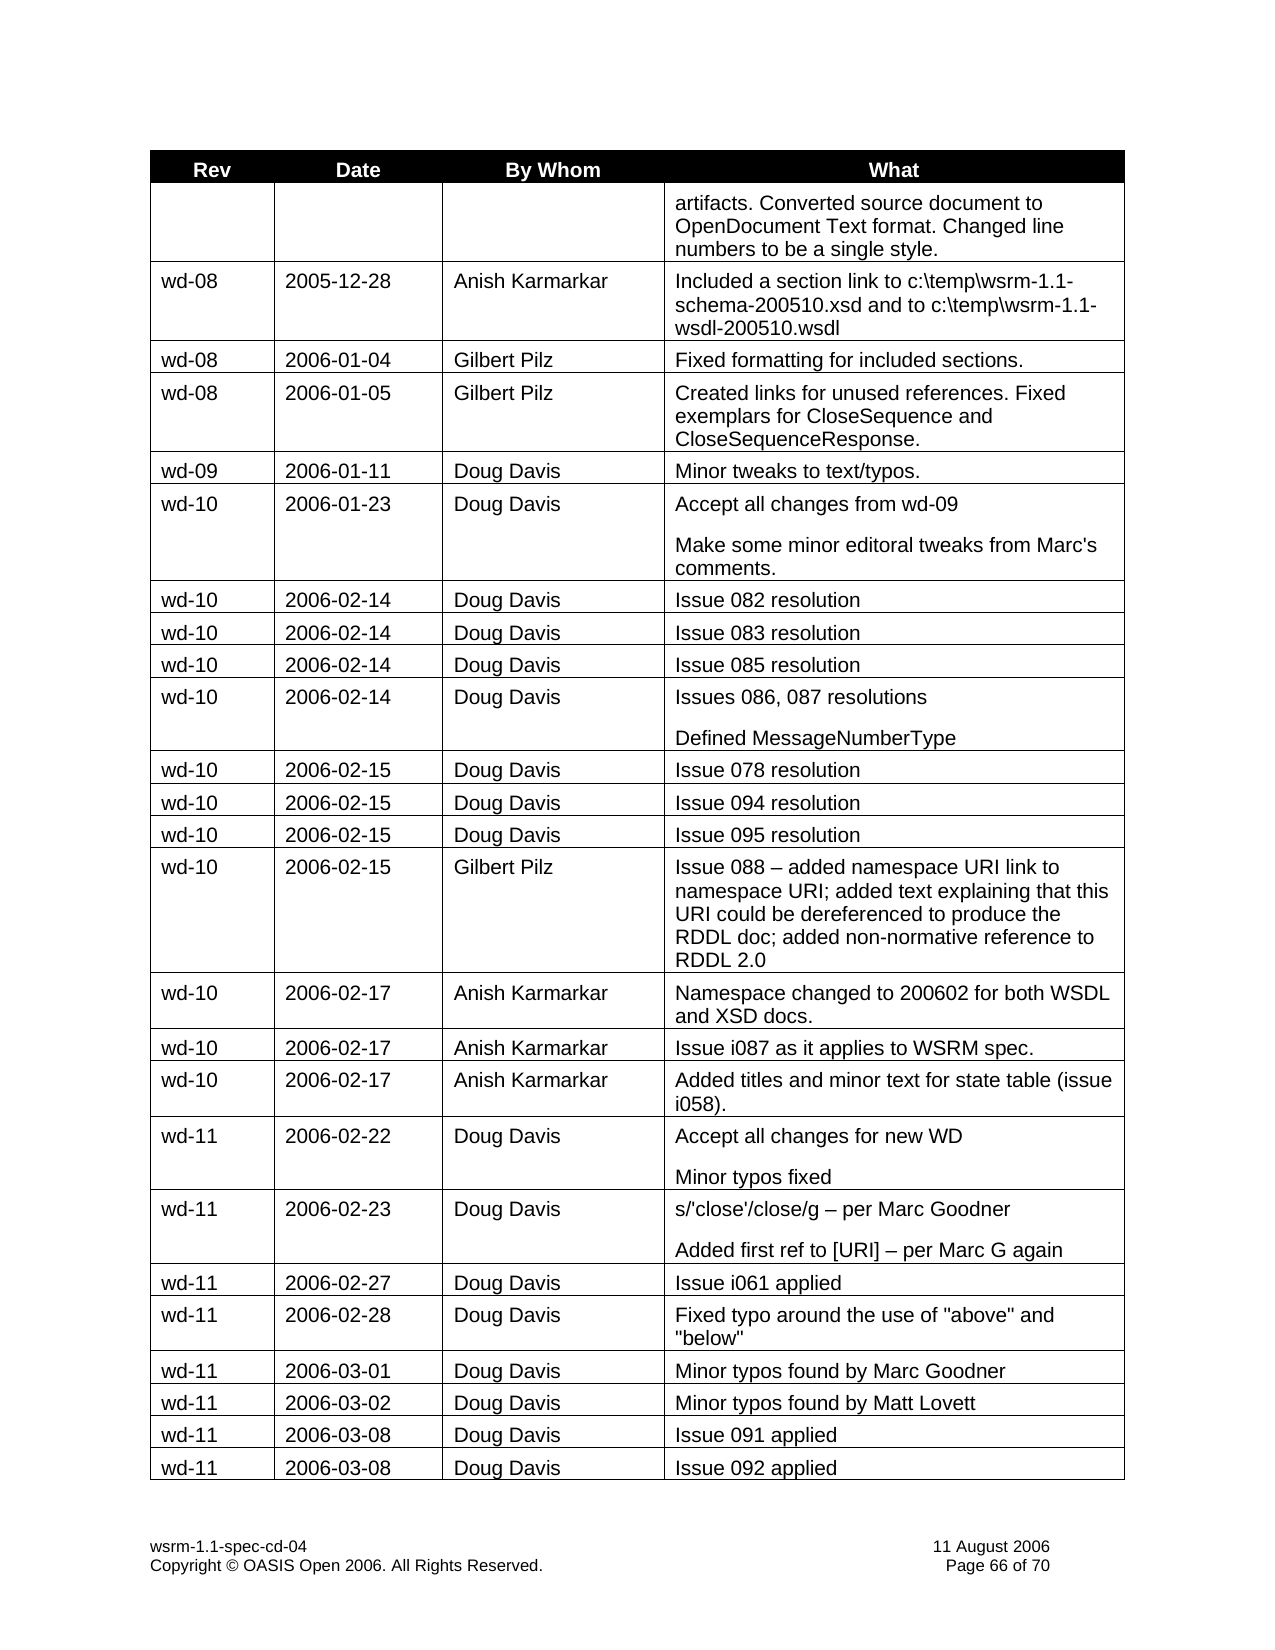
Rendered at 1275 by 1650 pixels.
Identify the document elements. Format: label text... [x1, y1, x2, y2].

table_cell 2006-02-17 [275, 1029, 442, 1060]
table_cell Issue i087 as it applies to WSRM spec. [665, 1029, 1124, 1060]
table_cell 2006-03-08 [275, 1416, 442, 1447]
table_cell wd-10 [151, 1061, 274, 1116]
table_cell wd-10 [151, 848, 274, 972]
table_cell 2006-03-01 [275, 1351, 442, 1382]
table_cell wd-11 [151, 1296, 274, 1350]
table_cell Doug Davis [443, 613, 664, 644]
table_cell Issue 083 resolution [665, 613, 1124, 644]
table_cell Doug Davis [443, 1351, 664, 1382]
table_cell s/'close'/close/g – per Marc Goodner Added first ref to [URI] – per Marc G again [665, 1190, 1124, 1262]
table_cell wd-10 [151, 613, 274, 644]
table_cell Doug Davis [443, 1117, 664, 1189]
table_cell Doug Davis [443, 452, 664, 483]
table_cell Created links for unused references. Fixed exemplars for CloseSequence and CloseSequenceResponse. [665, 373, 1124, 451]
table_cell Doug Davis [443, 1448, 664, 1479]
table_cell Anish Karmarkar [443, 1029, 664, 1060]
table_cell Issue 092 applied [665, 1448, 1124, 1479]
table_cell 2006-02-15 [275, 816, 442, 847]
table_header By Whom [443, 151, 664, 182]
table_cell 2006-02-17 [275, 973, 442, 1028]
table_cell wd-10 [151, 816, 274, 847]
table_cell Issue 078 resolution [665, 751, 1124, 782]
table_cell 2006-02-17 [275, 1061, 442, 1116]
table_cell Fixed typo around the use of "above" and "below" [665, 1296, 1124, 1350]
table_cell 2006-02-14 [275, 581, 442, 612]
table_cell Namespace changed to 200602 for both WSDL and XSD docs. [665, 973, 1124, 1028]
table_cell wd-10 [151, 581, 274, 612]
table_cell wd-09 [151, 452, 274, 483]
table_cell 2006-02-15 [275, 784, 442, 815]
table_cell 2006-02-14 [275, 645, 442, 677]
table_cell Issue 085 resolution [665, 645, 1124, 677]
table_cell wd-10 [151, 973, 274, 1028]
table_cell Added titles and minor text for state table (issue i058). [665, 1061, 1124, 1116]
table_cell Doug Davis [443, 1264, 664, 1295]
table_cell wd-08 [151, 262, 274, 340]
table_cell wd-11 [151, 1384, 274, 1415]
table_cell Issue 094 resolution [665, 784, 1124, 815]
table_cell wd-10 [151, 678, 274, 750]
table_cell Issue 095 resolution [665, 816, 1124, 847]
table_cell Doug Davis [443, 1190, 664, 1262]
table_cell 2006-02-22 [275, 1117, 442, 1189]
table_header Date [275, 151, 442, 182]
table_cell wd-11 [151, 1416, 274, 1447]
table_cell Minor tweaks to text/typos. [665, 452, 1124, 483]
table_cell Issues 086, 087 resolutions Defined MessageNumberType [665, 678, 1124, 750]
table_cell wd-10 [151, 1029, 274, 1060]
table_cell artifacts. Converted source document to OpenDocument Text format. Changed line numbers to be a single style. [665, 183, 1124, 261]
table_cell [275, 183, 442, 261]
table_cell Anish Karmarkar [443, 262, 664, 340]
table_cell wd-10 [151, 784, 274, 815]
table_cell Issue 091 applied [665, 1416, 1124, 1447]
table_cell wd-08 [151, 341, 274, 372]
table_cell Doug Davis [443, 1416, 664, 1447]
table_cell 2006-02-27 [275, 1264, 442, 1295]
table_cell Anish Karmarkar [443, 1061, 664, 1116]
table_cell Minor typos found by Matt Lovett [665, 1384, 1124, 1415]
table_cell [151, 183, 274, 261]
table_cell wd-10 [151, 484, 274, 580]
table_cell wd-11 [151, 1190, 274, 1262]
table_cell Doug Davis [443, 645, 664, 677]
table_cell 2006-01-04 [275, 341, 442, 372]
table_cell 2006-01-05 [275, 373, 442, 451]
table_cell Doug Davis [443, 1296, 664, 1350]
table_cell Issue 082 resolution [665, 581, 1124, 612]
table_cell Doug Davis [443, 484, 664, 580]
table_cell Fixed formatting for included sections. [665, 341, 1124, 372]
table_cell Accept all changes from wd-09 Make some minor editoral tweaks from Marc's comments. [665, 484, 1124, 580]
table_cell 2005-12-28 [275, 262, 442, 340]
table_cell wd-11 [151, 1117, 274, 1189]
table_cell wd-10 [151, 645, 274, 677]
table_cell Gilbert Pilz [443, 373, 664, 451]
table_cell [443, 183, 664, 261]
table_cell Doug Davis [443, 751, 664, 782]
table_cell 2006-02-15 [275, 848, 442, 972]
table_cell 2006-01-23 [275, 484, 442, 580]
table_cell Doug Davis [443, 678, 664, 750]
table_cell 2006-02-15 [275, 751, 442, 782]
table_cell wd-11 [151, 1351, 274, 1382]
table_cell wd-11 [151, 1264, 274, 1295]
table_cell Doug Davis [443, 581, 664, 612]
table_cell 2006-02-14 [275, 678, 442, 750]
table_cell Included a section link to c:\temp\wsrm-1.1-schema-200510.xsd and to c:\temp\wsrm-1.1-wsdl-200510.wsdl [665, 262, 1124, 340]
table_cell Doug Davis [443, 784, 664, 815]
table_cell Issue i061 applied [665, 1264, 1124, 1295]
table_cell Doug Davis [443, 816, 664, 847]
table_cell Gilbert Pilz [443, 341, 664, 372]
table_cell Accept all changes for new WD Minor typos fixed [665, 1117, 1124, 1189]
table_cell Doug Davis [443, 1384, 664, 1415]
table_cell Issue 088 – added namespace URI link to namespace URI; added text explaining that this URI could be dereferenced to produce the RDDL doc; added non-normative reference to RDDL 2.0 [665, 848, 1124, 972]
table_cell Anish Karmarkar [443, 973, 664, 1028]
table_cell 2006-01-11 [275, 452, 442, 483]
table_cell 2006-03-08 [275, 1448, 442, 1479]
table_cell Gilbert Pilz [443, 848, 664, 972]
table_cell 2006-03-02 [275, 1384, 442, 1415]
table_header What [665, 151, 1124, 182]
table_cell wd-10 [151, 751, 274, 782]
table_header Rev [151, 151, 274, 182]
table_cell 2006-02-28 [275, 1296, 442, 1350]
table_cell wd-08 [151, 373, 274, 451]
table_cell 2006-02-23 [275, 1190, 442, 1262]
table_cell Minor typos found by Marc Goodner [665, 1351, 1124, 1382]
table_cell 2006-02-14 [275, 613, 442, 644]
table_cell wd-11 [151, 1448, 274, 1479]
